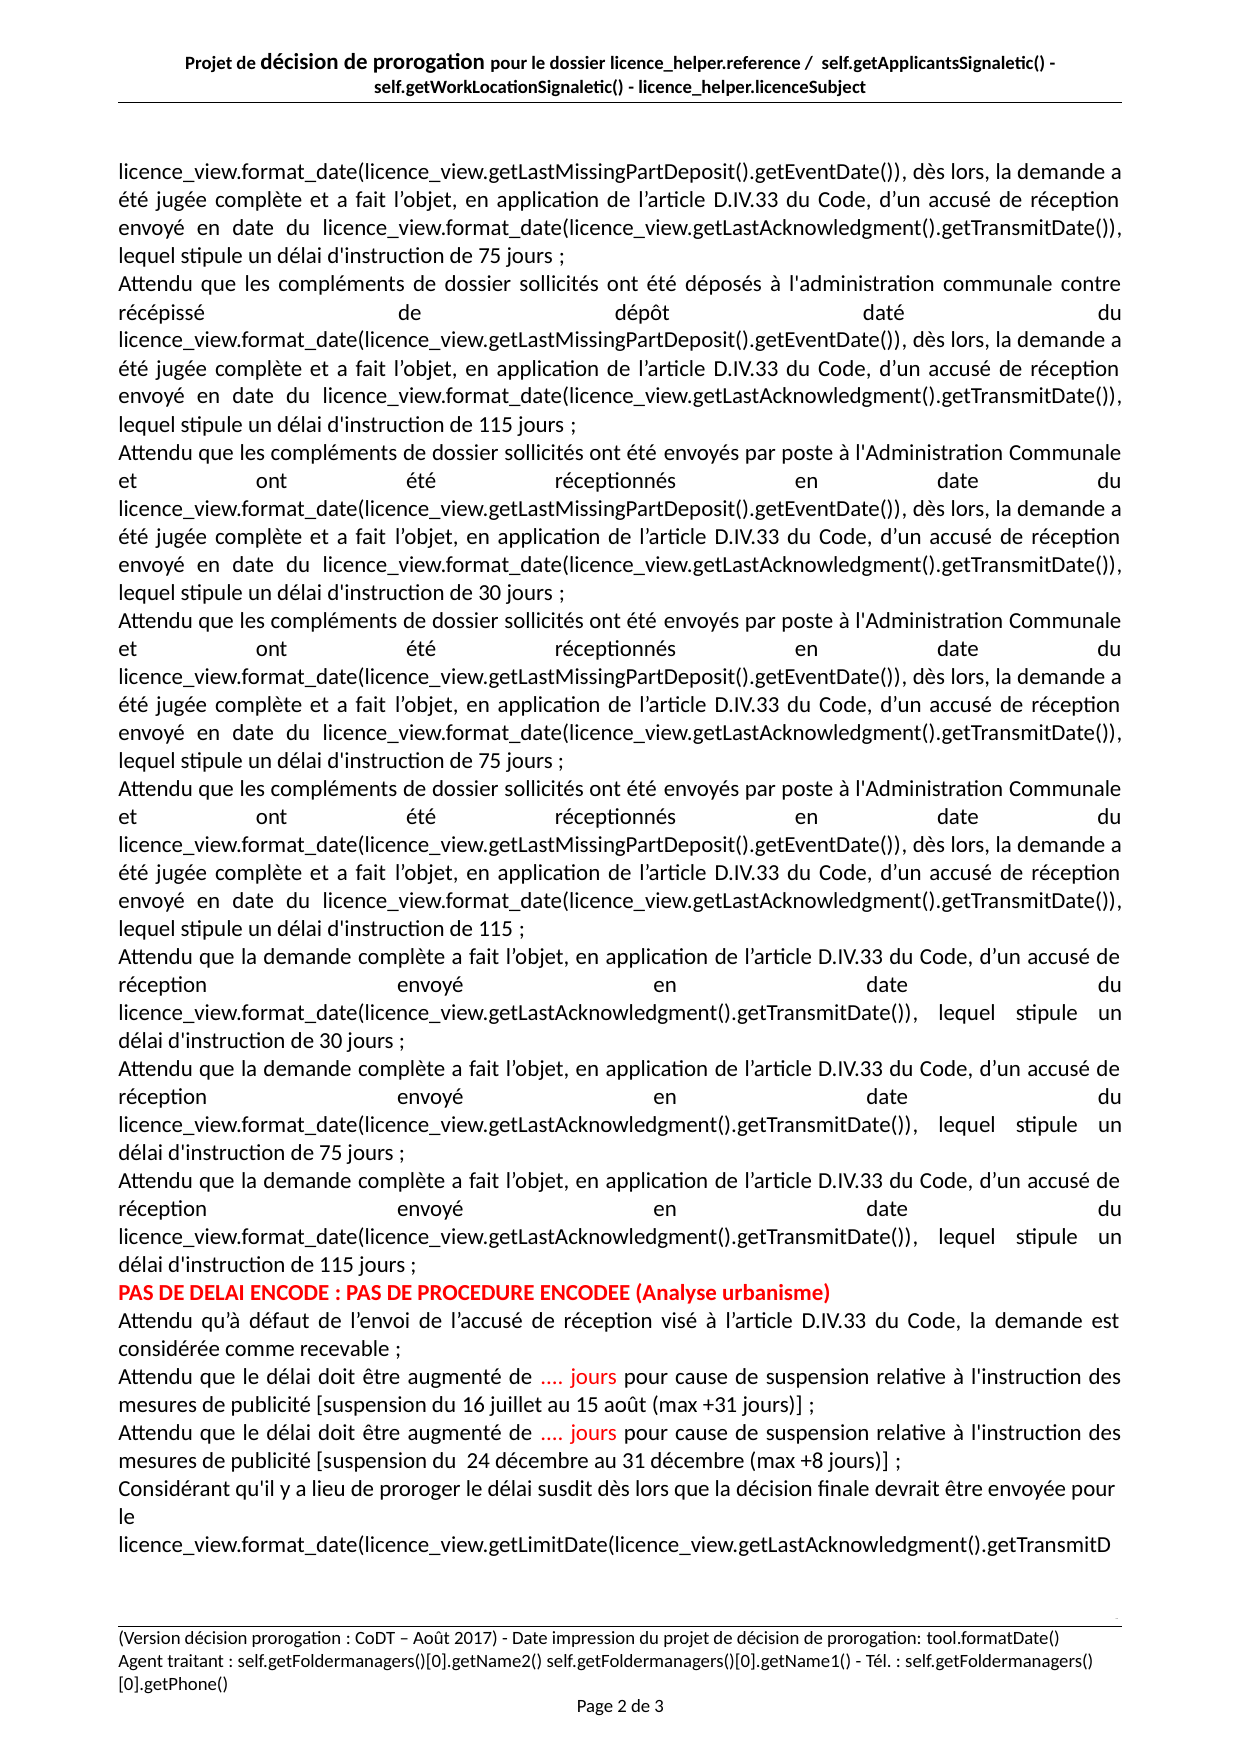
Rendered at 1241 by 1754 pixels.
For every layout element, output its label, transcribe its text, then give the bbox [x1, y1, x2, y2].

text Attendu qu’à défaut de l’envoi de l’accusé de réception visé à l’article D.IV.33 du Code, la demande est considérée comme recevable ; [118, 1306, 1122, 1362]
text Attendu que les compléments de dossier sollicités ont été envoyés par poste à l'Administration Communale et ont été réceptionnés en date du licence_view.format_date(licence_view.getLastMissingPartDeposit().getEventDate()), dès lors, la demande a été jugée complète et a fait l’objet, en application de l’article D.IV.33 du Code, d’un accusé de réception envoyé en date du licence_view.format_date(licence_view.getLastAcknowledgment().getTransmitDate()), lequel stipule un délai d'instruction de 30 jours ; [118, 438, 1122, 606]
text Attendu que la demande complète a fait l’objet, en application de l’article D.IV.33 du Code, d’un accusé de réception envoyé en date du licence_view.format_date(licence_view.getLastAcknowledgment().getTransmitDate()), lequel stipule un délai d'instruction de 115 jours ; [118, 1166, 1122, 1278]
text PAS DE DELAI ENCODE : PAS DE PROCEDURE ENCODEE (Analyse urbanisme) [118, 1278, 1122, 1306]
text Attendu que la demande complète a fait l’objet, en application de l’article D.IV.33 du Code, d’un accusé de réception envoyé en date du licence_view.format_date(licence_view.getLastAcknowledgment().getTransmitDate()), lequel stipule un délai d'instruction de 75 jours ; [118, 1054, 1122, 1166]
text Attendu que la demande complète a fait l’objet, en application de l’article D.IV.33 du Code, d’un accusé de réception envoyé en date du licence_view.format_date(licence_view.getLastAcknowledgment().getTransmitDate()), lequel stipule un délai d'instruction de 30 jours ; [118, 942, 1122, 1054]
text Attendu que les compléments de dossier sollicités ont été envoyés par poste à l'Administration Communale et ont été réceptionnés en date du licence_view.format_date(licence_view.getLastMissingPartDeposit().getEventDate()), dès lors, la demande a été jugée complète et a fait l’objet, en application de l’article D.IV.33 du Code, d’un accusé de réception envoyé en date du licence_view.format_date(licence_view.getLastAcknowledgment().getTransmitDate()), lequel stipule un délai d'instruction de 75 jours ; [118, 606, 1122, 774]
text Attendu que le délai doit être augmenté de .... jours pour cause de suspension relative à l'instruction des mesures de publicité [suspension du 24 décembre au 31 décembre (max +8 jours)] ; [118, 1418, 1122, 1474]
text Considérant qu'il y a lieu de proroger le délai susdit dès lors que la décision finale devrait être envoyée pour le licence_view.format_date(licence_view.getLimitDate(licence_view.getLastAcknowledgment().getTransmitD [118, 1474, 1122, 1558]
text Attendu que les compléments de dossier sollicités ont été déposés à l'administration communale contre récépissé de dépôt daté du licence_view.format_date(licence_view.getLastMissingPartDeposit().getEventDate()), dès lors, la demande a été jugée complète et a fait l’objet, en application de l’article D.IV.33 du Code, d’un accusé de réception envoyé en date du licence_view.format_date(licence_view.getLastAcknowledgment().getTransmitDate()), lequel stipule un délai d'instruction de 115 jours ; [118, 269, 1122, 438]
text Attendu que le délai doit être augmenté de .... jours pour cause de suspension relative à l'instruction des mesures de publicité [suspension du 16 juillet au 15 août (max +31 jours)] ; [118, 1362, 1122, 1418]
text licence_view.format_date(licence_view.getLastMissingPartDeposit().getEventDate()), dès lors, la demande a été jugée complète et a fait l’objet, en application de l’article D.IV.33 du Code, d’un accusé de réception envoyé en date du licence_view.format_date(licence_view.getLastAcknowledgment().getTransmitDate()), lequel stipule un délai d'instruction de 75 jours ; [118, 157, 1122, 269]
text Attendu que les compléments de dossier sollicités ont été envoyés par poste à l'Administration Communale et ont été réceptionnés en date du licence_view.format_date(licence_view.getLastMissingPartDeposit().getEventDate()), dès lors, la demande a été jugée complète et a fait l’objet, en application de l’article D.IV.33 du Code, d’un accusé de réception envoyé en date du licence_view.format_date(licence_view.getLastAcknowledgment().getTransmitDate()), lequel stipule un délai d'instruction de 115 ; [118, 774, 1122, 942]
